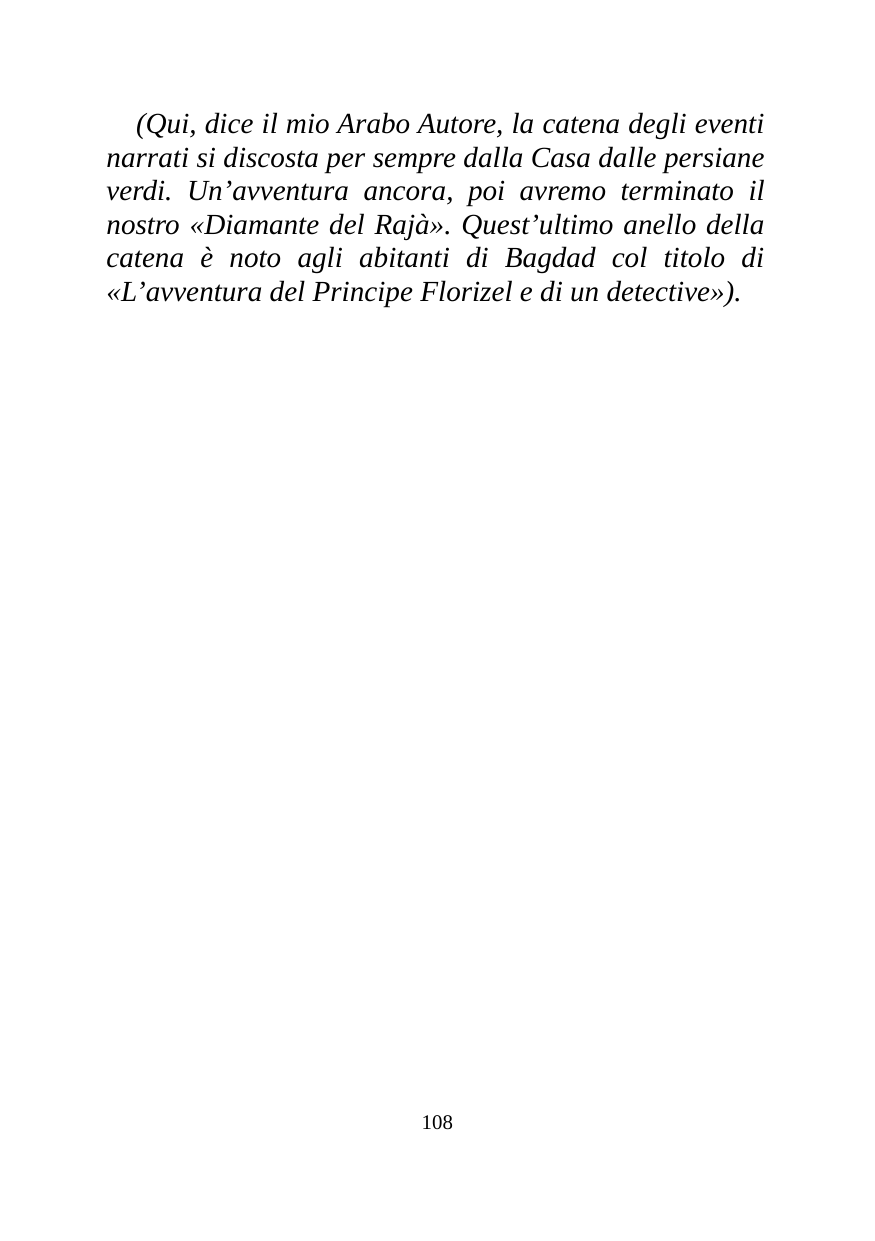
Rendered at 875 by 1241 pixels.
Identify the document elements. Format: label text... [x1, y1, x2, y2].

text (Qui, dice il mio Arabo Autore, la catena degli eventi narrati si discosta per sempre dalla Casa dalle persiane verdi. Un’avventura ancora, poi avremo terminato il nostro «Diamante del Rajà». Quest’ultimo anello della catena è noto agli abitanti di Bagdad col titolo di «L’avventura del Principe Florizel e di un detective»). [106, 106, 768, 307]
